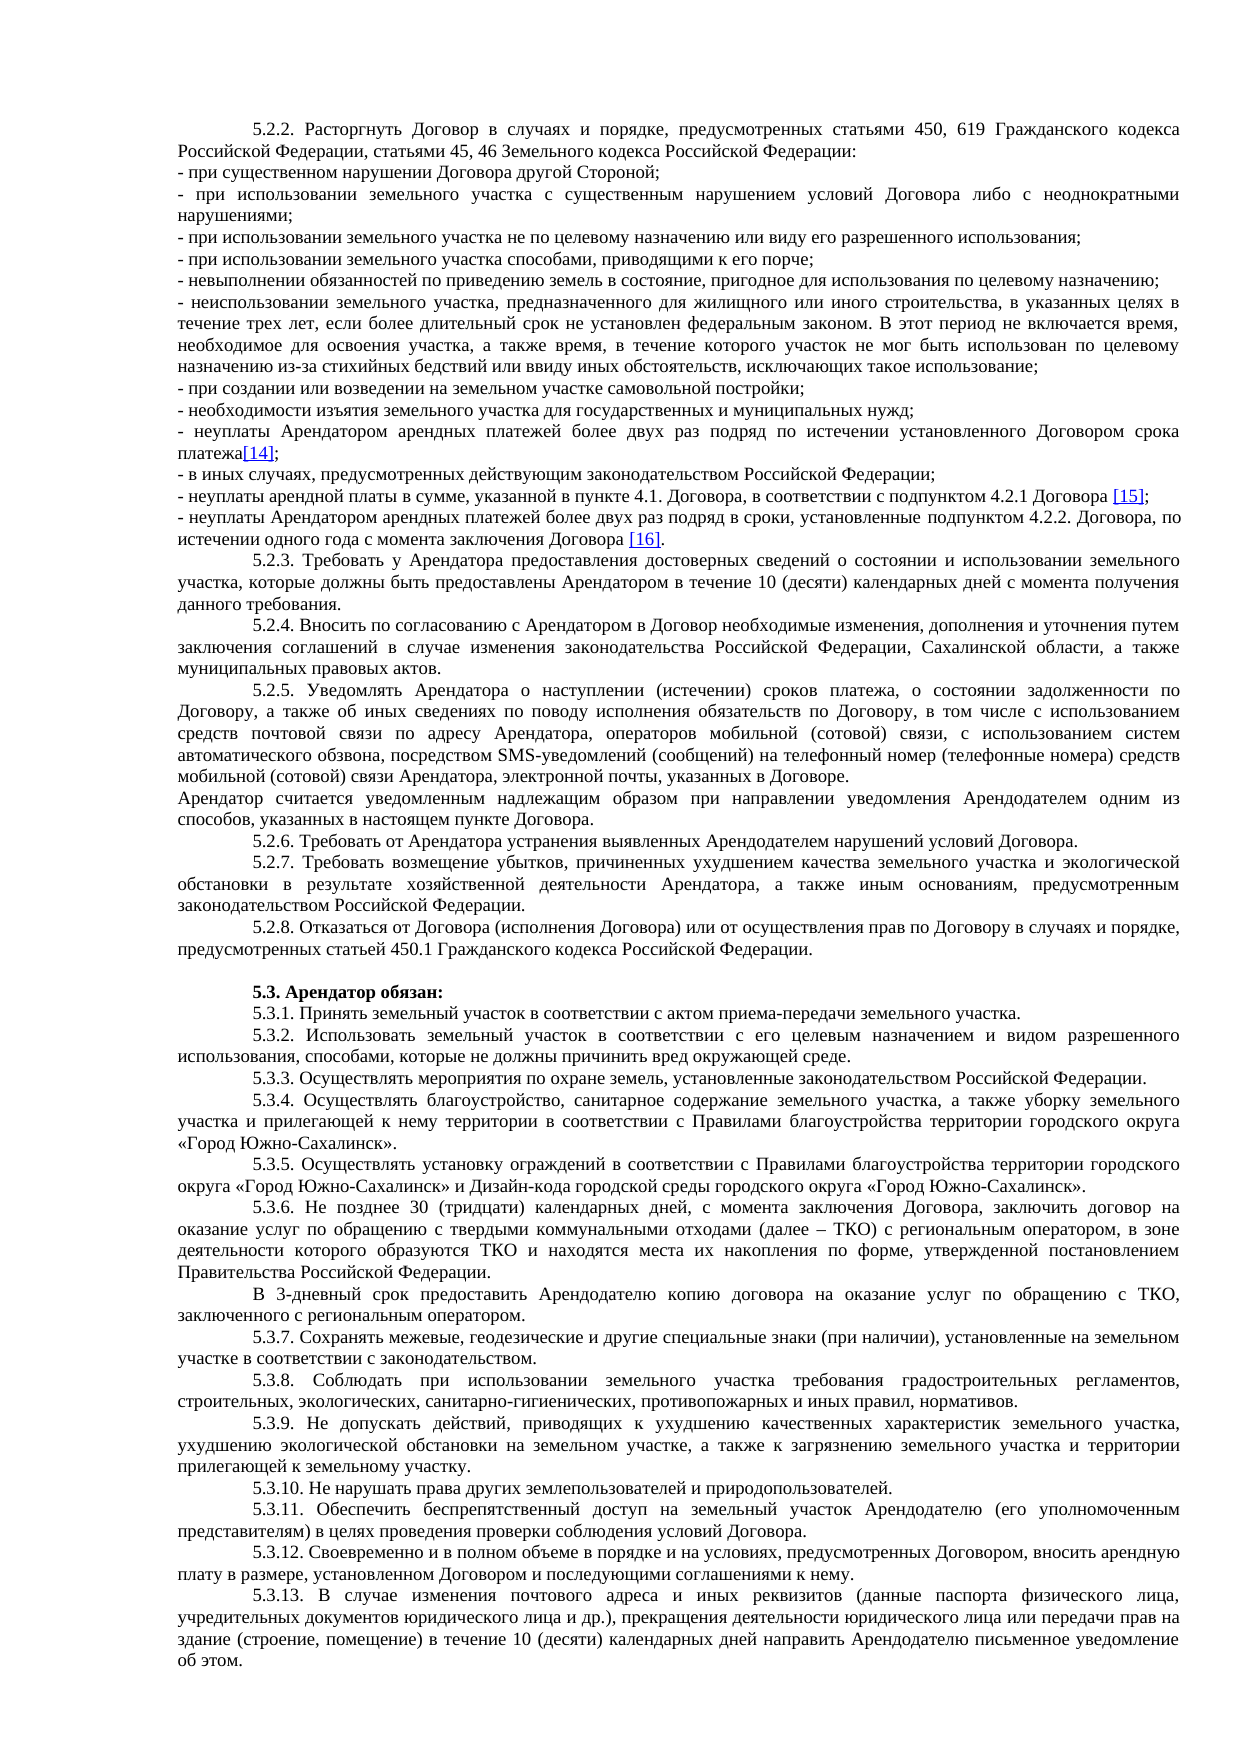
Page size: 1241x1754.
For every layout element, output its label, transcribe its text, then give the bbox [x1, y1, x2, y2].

text - в иных случаях, предусмотренных действующим законодательством Российской Федерации; [177, 463, 1181, 485]
text 5.3. Арендатор обязан: [177, 981, 1181, 1002]
text Арендатор считается уведомленным надлежащим образом при направлении уведомления Арендодателем одним из способов, указанных в настоящем пункте Договора. [177, 787, 1181, 830]
text 5.2.4. Вносить по согласованию с Арендатором в Договор необходимые изменения, дополнения и уточнения путем заключения соглашений в случае изменения законодательства Российской Федерации, Сахалинской области, а также муниципальных правовых актов. [177, 614, 1181, 679]
text 5.3.8. Соблюдать при использовании земельного участка требования градостроительных регламентов, строительных, экологических, санитарно-гигиенических, противопожарных и иных правил, нормативов. [177, 1369, 1181, 1412]
text 5.3.2. Использовать земельный участок в соответствии с его целевым назначением и видом разрешенного использования, способами, которые не должны причинить вред окружающей среде. [177, 1024, 1181, 1067]
text 5.3.13. В случае изменения почтового адреса и иных реквизитов (данные паспорта физического лица, учредительных документов юридического лица и др.), прекращения деятельности юридического лица или передачи прав на здание (строение, помещение) в течение 10 (десяти) календарных дней направить Арендодателю письменное уведомление об этом. [177, 1584, 1181, 1671]
text - при использовании земельного участка с существенным нарушением условий Договора либо с неоднократными нарушениями; [177, 183, 1181, 226]
text - при использовании земельного участка способами, приводящими к его порче; [177, 247, 1181, 269]
text - необходимости изъятия земельного участка для государственных и муниципальных нужд; [177, 398, 1181, 420]
text 5.3.12. Своевременно и в полном объеме в порядке и на условиях, предусмотренных Договором, вносить арендную плату в размере, установленном Договором и последующими соглашениями к нему. [177, 1541, 1181, 1584]
text 5.2.6. Требовать от Арендатора устранения выявленных Арендодателем нарушений условий Договора. [177, 830, 1181, 851]
text В 3-дневный срок предоставить Арендодателю копию договора на оказание услуг по обращению с ТКО, заключенного с региональным оператором. [177, 1282, 1181, 1326]
text - неиспользовании земельного участка, предназначенного для жилищного или иного строительства, в указанных целях в течение трех лет, если более длительный срок не установлен федеральным законом. В этот период не включается время, необходимое для освоения участка, а также время, в течение которого участок не мог быть использован по целевому назначению из-за стихийных бедствий или ввиду иных обстоятельств, исключающих такое использование; [177, 291, 1181, 377]
text 5.2.2. Расторгнуть Договор в случаях и порядке, предусмотренных статьями 450, 619 Гражданского кодекса Российской Федерации, статьями 45, 46 Земельного кодекса Российской Федерации: [177, 118, 1181, 161]
text 5.3.7. Сохранять межевые, геодезические и другие специальные знаки (при наличии), установленные на земельном участке в соответствии с законодательством. [177, 1326, 1181, 1369]
text - неуплаты Арендатором арендных платежей более двух раз подряд по истечении установленного Договором срока платежа[14]; [177, 420, 1181, 463]
text - при использовании земельного участка не по целевому назначению или виду его разрешенного использования; [177, 226, 1181, 247]
text 5.2.3. Требовать у Арендатора предоставления достоверных сведений о состоянии и использовании земельного участка, которые должны быть предоставлены Арендатором в течение 10 (десяти) календарных дней с момента получения данного требования. [177, 549, 1181, 614]
text - при создании или возведении на земельном участке самовольной постройки; [177, 377, 1181, 398]
text 5.3.9. Не допускать действий, приводящих к ухудшению качественных характеристик земельного участка, ухудшению экологической обстановки на земельном участке, а также к загрязнению земельного участка и территории прилегающей к земельному участку. [177, 1412, 1181, 1477]
text 5.3.1. Принять земельный участок в соответствии с актом приема-передачи земельного участка. [177, 1002, 1181, 1024]
text - при существенном нарушении Договора другой Стороной; [177, 161, 1181, 183]
text 5.3.6. Не позднее 30 (тридцати) календарных дней, с момента заключения Договора, заключить договор на оказание услуг по обращению с твердыми коммунальными отходами (далее – ТКО) с региональным оператором, в зоне деятельности которого образуются ТКО и находятся места их накопления по форме, утвержденной постановлением Правительства Российской Федерации. [177, 1196, 1181, 1282]
text 5.3.10. Не нарушать права других землепользователей и природопользователей. [177, 1477, 1181, 1498]
text 5.3.4. Осуществлять благоустройство, санитарное содержание земельного участка, а также уборку земельного участка и прилегающей к нему территории в соответствии с Правилами благоустройства территории городского округа «Город Южно-Сахалинск». [177, 1088, 1181, 1153]
text 5.3.3. Осуществлять мероприятия по охране земель, установленные законодательством Российской Федерации. [177, 1067, 1181, 1088]
text - неуплаты арендной платы в сумме, указанной в пункте 4.1. Договора, в соответствии с подпунктом 4.2.1 Договора [15]; [177, 485, 1181, 506]
text 5.2.5. Уведомлять Арендатора о наступлении (истечении) сроков платежа, о состоянии задолженности по Договору, а также об иных сведениях по поводу исполнения обязательств по Договору, в том числе с использованием средств почтовой связи по адресу Арендатора, операторов мобильной (сотовой) связи, с использованием систем автоматического обзвона, посредством SMS-уведомлений (сообщений) на телефонный номер (телефонные номера) средств мобильной (сотовой) связи Арендатора, электронной почты, указанных в Договоре. [177, 679, 1181, 787]
text 5.2.8. Отказаться от Договора (исполнения Договора) или от осуществления прав по Договору в случаях и порядке, предусмотренных статьей 450.1 Гражданского кодекса Российской Федерации. [177, 916, 1181, 959]
text - неуплаты Арендатором арендных платежей более двух раз подряд в сроки, установленные подпунктом 4.2.2. Договора, по истечении одного года с момента заключения Договора [16]. [177, 506, 1181, 549]
text - невыполнении обязанностей по приведению земель в состояние, пригодное для использования по целевому назначению; [177, 269, 1181, 291]
text 5.3.5. Осуществлять установку ограждений в соответствии с Правилами благоустройства территории городского округа «Город Южно-Сахалинск» и Дизайн-кода городской среды городского округа «Город Южно-Сахалинск». [177, 1153, 1181, 1196]
text 5.2.7. Требовать возмещение убытков, причиненных ухудшением качества земельного участка и экологической обстановки в результате хозяйственной деятельности Арендатора, а также иным основаниям, предусмотренным законодательством Российской Федерации. [177, 851, 1181, 916]
text 5.3.11. Обеспечить беспрепятственный доступ на земельный участок Арендодателю (его уполномоченным представителям) в целях проведения проверки соблюдения условий Договора. [177, 1498, 1181, 1541]
